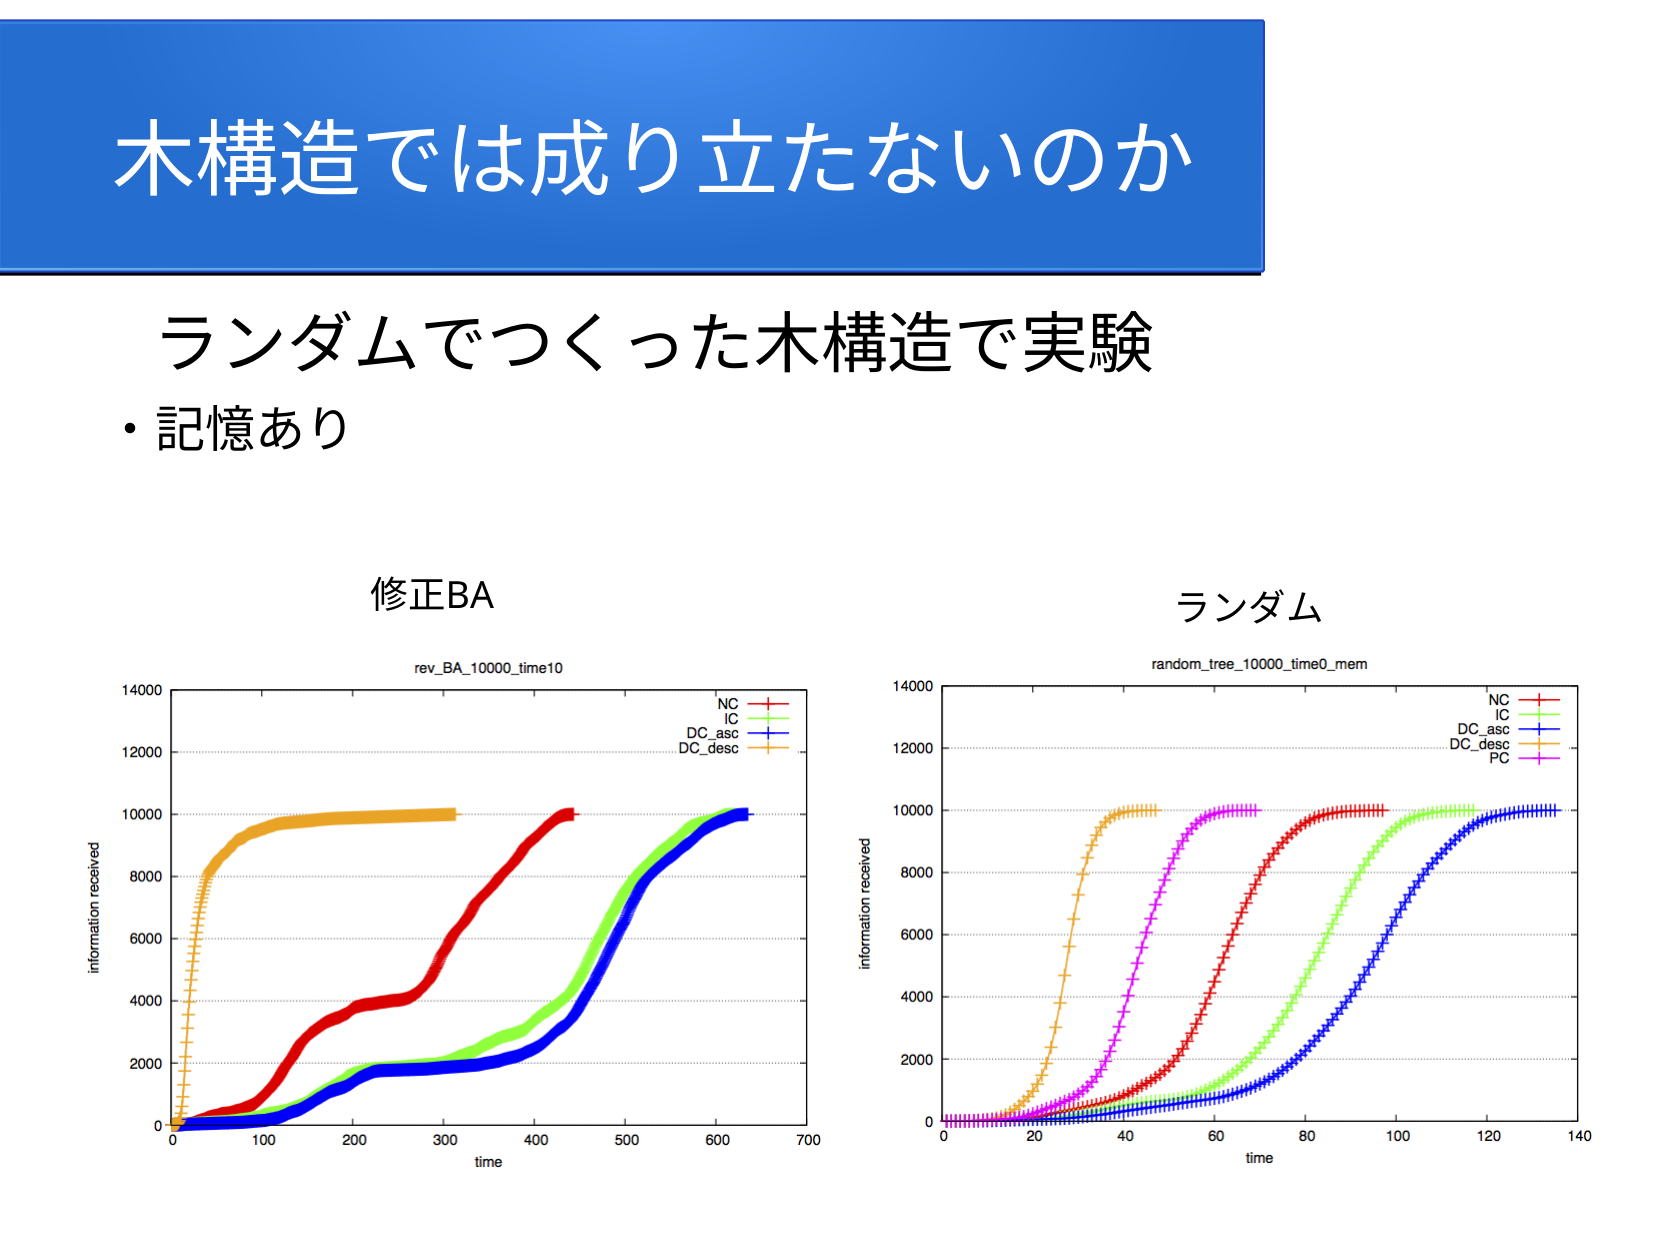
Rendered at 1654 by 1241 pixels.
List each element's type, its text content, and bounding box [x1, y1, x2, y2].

picture [853, 642, 1604, 1168]
text_box ・記憶あり [91, 381, 372, 502]
picture [82, 646, 833, 1172]
title 木構造では成り立たないのか [82, 49, 1250, 257]
list ランダムでつくった木構造で実験 [82, 290, 1538, 1172]
text_box 修正BA [355, 557, 728, 611]
text_box ランダム [1158, 570, 1400, 624]
